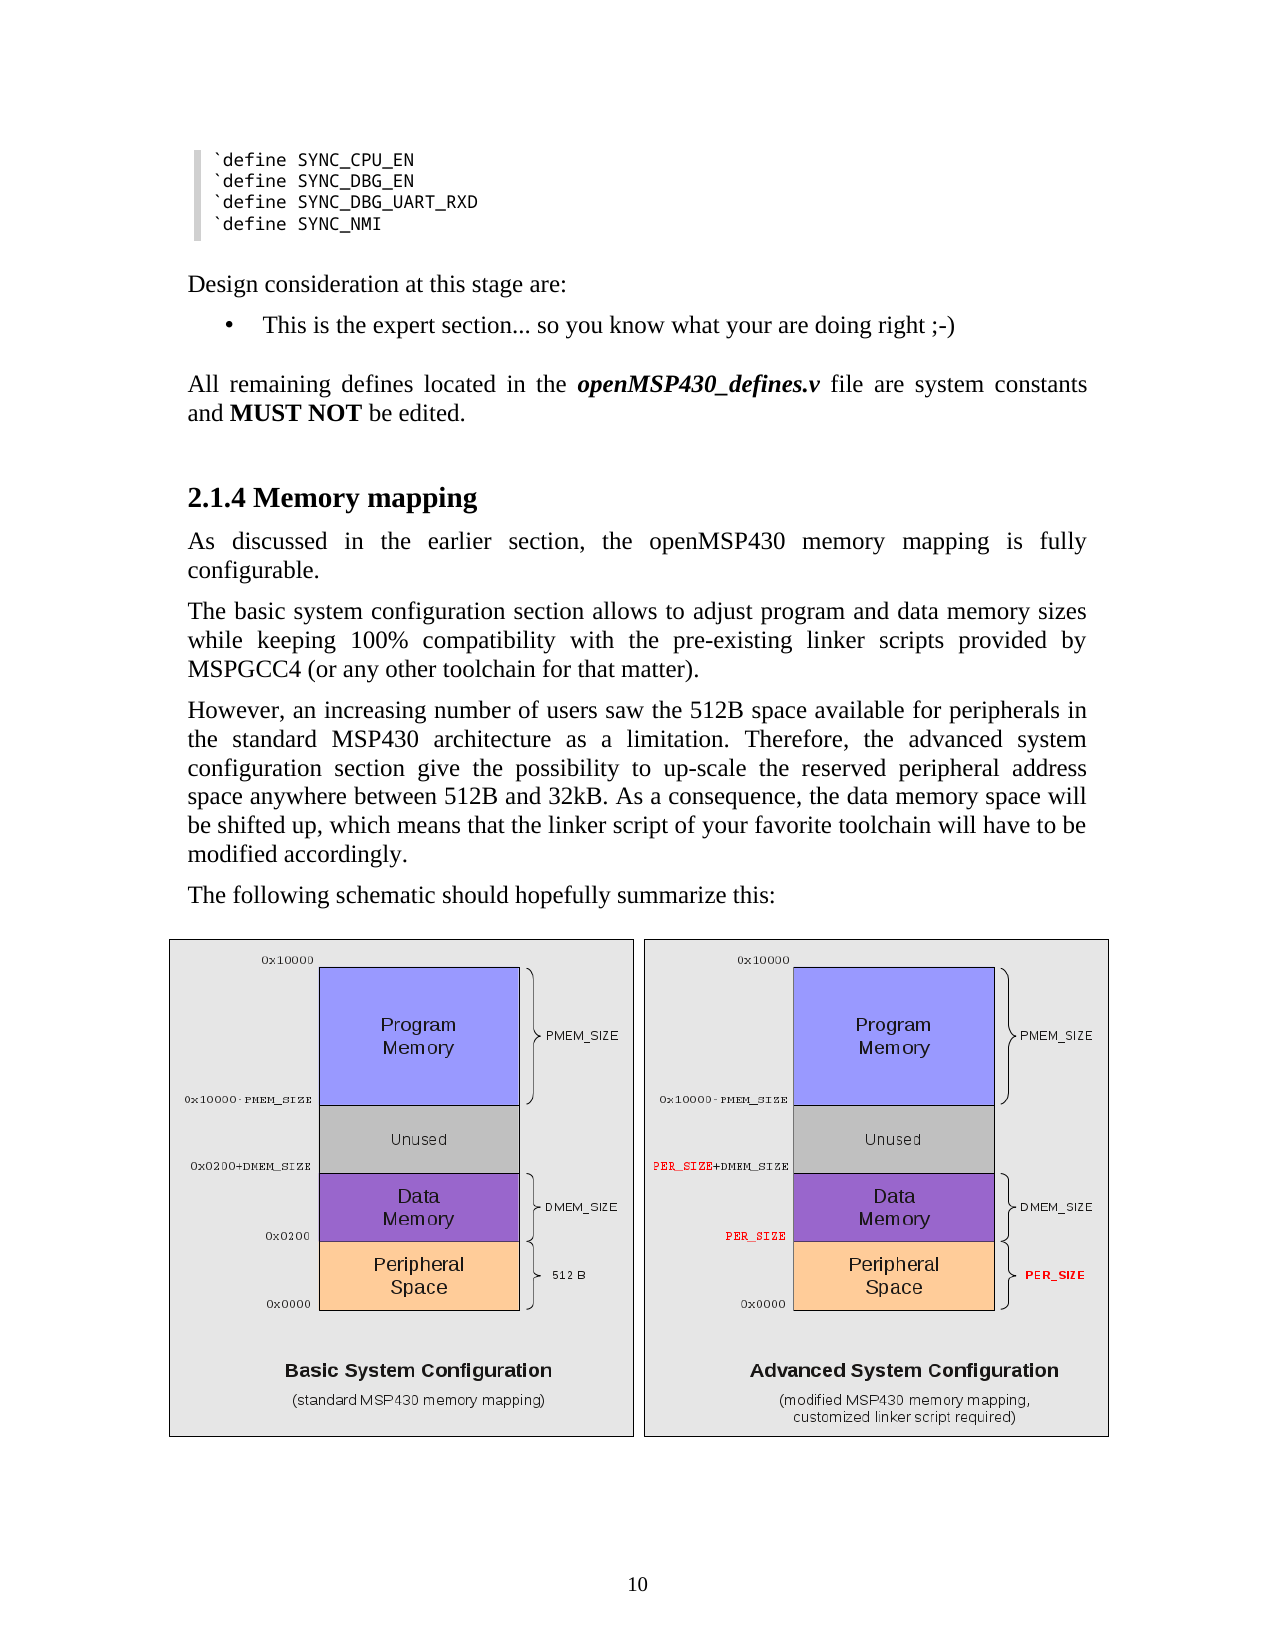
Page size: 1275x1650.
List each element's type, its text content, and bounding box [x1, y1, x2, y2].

table_header [194, 150, 201, 241]
text The basic system configuration section allows to adjust program and data memory sizes while keeping 100% compatibility with the pre-existing linker scripts provided by MSPGCC4 (or any other toolchain for that matter). [187, 596, 1088, 683]
text The following schematic should hopefully summarize this: [187, 880, 1088, 909]
text As discussed in the earlier section, the openMSP430 memory mapping is fully configurable. [187, 526, 1088, 584]
table_header [201, 150, 212, 241]
text However, an increasing number of users saw the 512B space available for peripherals in the standard MSP430 architecture as a limitation. Therefore, the advanced system configuration section give the possibility to up-scale the reserved peripheral address space anywhere between 512B and 32kB. As a consequence, the data memory space will be shifted up, which means that the linker script of your favorite toolchain will have to be modified accordingly. [187, 695, 1088, 868]
text 2.1.4 Memory mapping [187, 480, 1088, 514]
table_header `define SYNC_CPU_EN `define SYNC_DBG_EN `define SYNC_DBG_UART_RXD `define SYNC_NMI [212, 150, 1275, 241]
table_header [187, 150, 194, 241]
list This is the expert section... so you know what your are doing right ;-) [225, 311, 1088, 339]
text Design consideration at this stage are: [187, 241, 1088, 298]
text All remaining defines located in the openMSP430_defines.v file are system constants and MUST NOT be edited. [187, 369, 1088, 427]
picture [153, 921, 1122, 1456]
